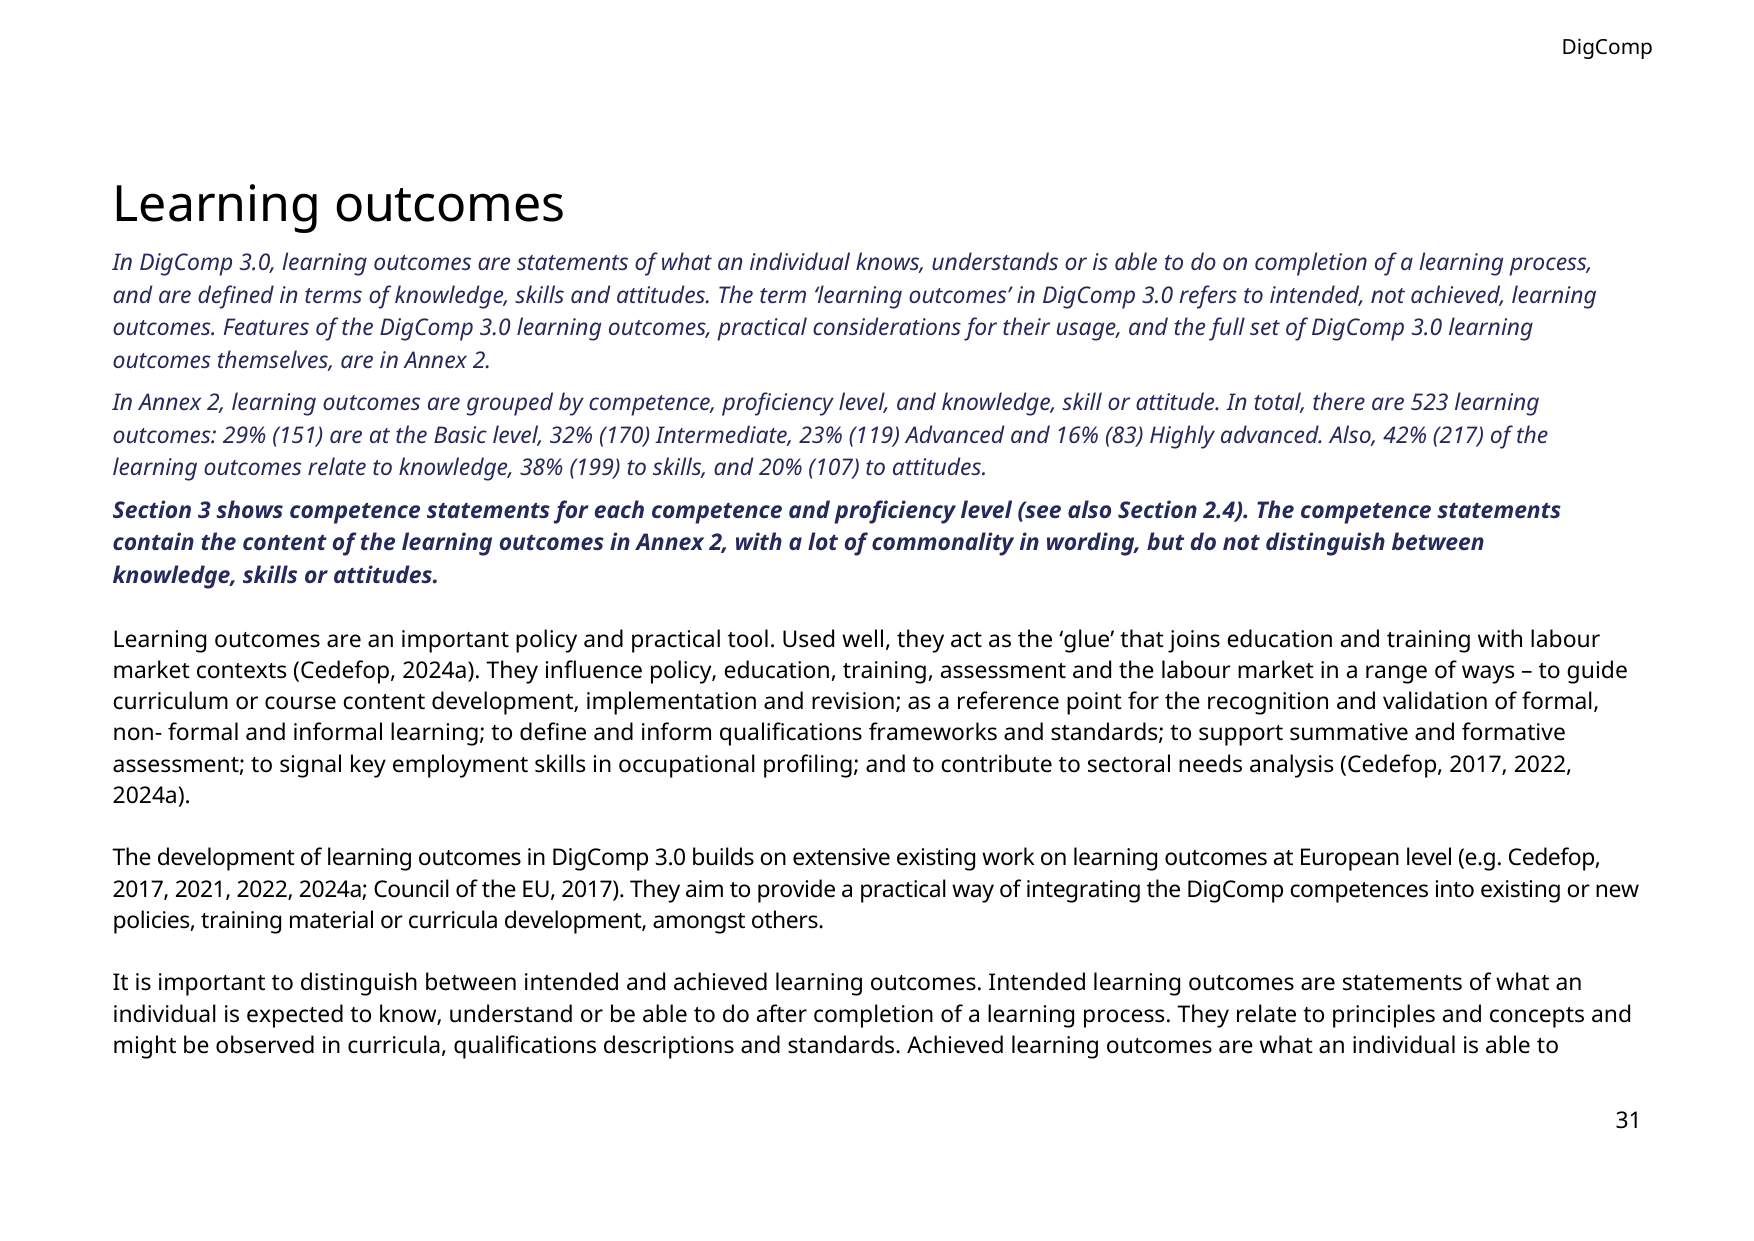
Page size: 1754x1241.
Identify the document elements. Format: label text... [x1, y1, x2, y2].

text The development of learning outcomes in DigComp 3.0 builds on extensive existing work on learning outcomes at European level (e.g. Cedefop, 2017, 2021, 2022, 2024a; Council of the EU, 2017). They aim to provide a practical way of integrating the DigComp competences into existing or new policies, training material or curricula development, amongst others. [112, 841, 1641, 935]
text In Annex 2, learning outcomes are grouped by competence, proficiency level, and knowledge, skill or attitude. In total, there are 523 learning outcomes: 29% (151) are at the Basic level, 32% (170) Intermediate, 23% (119) Advanced and 16% (83) Highly advanced. Also, 42% (217) of the learning outcomes relate to knowledge, 38% (199) to skills, and 20% (107) to attitudes. [112, 386, 1608, 482]
text Learning outcomes are an important policy and practical tool. Used well, they act as the ‘glue’ that joins education and training with labour market contexts (Cedefop, 2024a). They influence policy, education, training, assessment and the labour market in a range of ways – to guide curriculum or course content development, implementation and revision; as a reference point for the recognition and validation of formal, non- formal and informal learning; to define and inform qualifications frameworks and standards; to support summative and formative assessment; to signal key employment skills in occupational profiling; and to contribute to sectoral needs analysis (Cedefop, 2017, 2022, 2024a). [112, 623, 1641, 810]
subtitle Learning outcomes [112, 168, 1641, 236]
text It is important to distinguish between intended and achieved learning outcomes. Intended learning outcomes are statements of what an individual is expected to know, understand or be able to do after completion of a learning process. They relate to principles and concepts and might be observed in curricula, qualifications descriptions and standards. Achieved learning outcomes are what an individual is able to [112, 966, 1641, 1060]
text In DigComp 3.0, learning outcomes are statements of what an individual knows, understands or is able to do on completion of a learning process, and are defined in terms of knowledge, skills and attitudes. The term ‘learning outcomes’ in DigComp 3.0 refers to intended, not achieved, learning outcomes. Features of the DigComp 3.0 learning outcomes, practical considerations for their usage, and the full set of DigComp 3.0 learning outcomes themselves, are in Annex 2. [112, 246, 1608, 375]
text Section 3 shows competence statements for each competence and proficiency level (see also Section 2.4). The competence statements contain the content of the learning outcomes in Annex 2, with a lot of commonality in wording, but do not distinguish between knowledge, skills or attitudes. [112, 494, 1608, 590]
